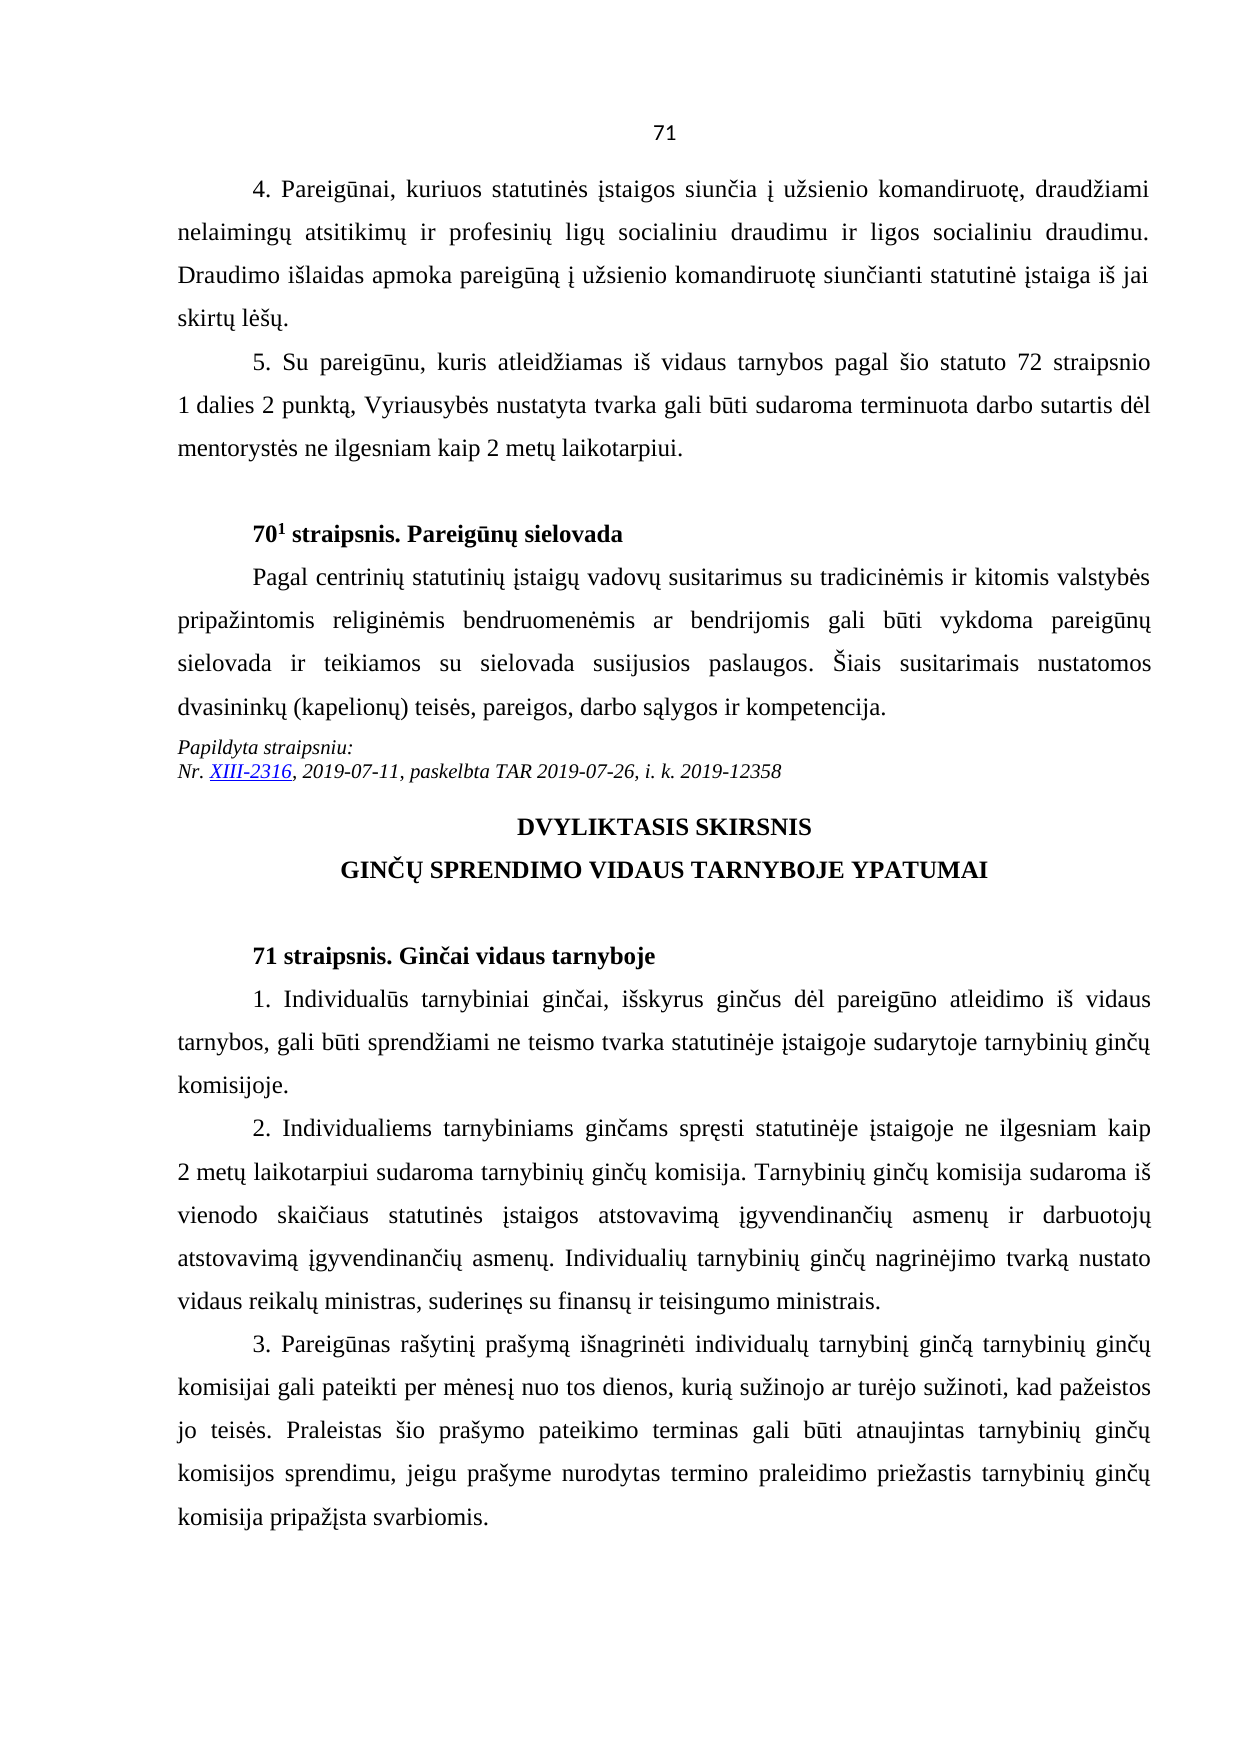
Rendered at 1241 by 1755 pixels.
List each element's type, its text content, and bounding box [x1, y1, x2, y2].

text 2. Individualiems tarnybiniams ginčams spręsti statutinėje įstaigoje ne ilgesniam kaip 2 metų laikotarpiui sudaroma tarnybinių ginčų komisija. Tarnybinių ginčų komisija sudaroma iš vienodo skaičiaus statutinės įstaigos atstovavimą įgyvendinančių asmenų ir darbuotojų atstovavimą įgyvendinančių asmenų. Individualių tarnybinių ginčų nagrinėjimo tvarką nustato vidaus reikalų ministras, suderinęs su finansų ir teisingumo ministrais. [177, 1113, 1152, 1315]
text 71 straipsnis. Ginčai vidaus tarnyboje [177, 941, 1152, 970]
text 5. Su pareigūnu, kuris atleidžiamas iš vidaus tarnybos pagal šio statuto 72 straipsnio 1 dalies 2 punktą, Vyriausybės nustatyta tvarka gali būti sudaroma terminuota darbo sutartis dėl mentorystės ne ilgesniam kaip 2 metų laikotarpiui. [177, 347, 1152, 462]
text 4. Pareigūnai, kuriuos statutinės įstaigos siunčia į užsienio komandiruotę, draudžiami nelaimingų atsitikimų ir profesinių ligų socialiniu draudimu ir ligos socialiniu draudimu. Draudimo išlaidas apmoka pareigūną į užsienio komandiruotę siunčianti statutinė įstaiga iš jai skirtų lėšų. [177, 174, 1152, 332]
text Nr. XIII-2316, 2019-07-11, paskelbta TAR 2019-07-26, i. k. 2019-12358 [177, 759, 1152, 783]
text 701 straipsnis. Pareigūnų sielovada [177, 519, 1152, 548]
text 1. Individualūs tarnybiniai ginčai, išskyrus ginčus dėl pareigūno atleidimo iš vidaus tarnybos, gali būti sprendžiami ne teismo tvarka statutinėje įstaigoje sudarytoje tarnybinių ginčų komisijoje. [177, 984, 1152, 1099]
text Papildyta straipsniu: [177, 735, 1152, 759]
text DVYLIKTASIS SKIRSNIS [177, 812, 1152, 840]
text Pagal centrinių statutinių įstaigų vadovų susitarimus su tradicinėmis ir kitomis valstybės pripažintomis religinėmis bendruomenėmis ar bendrijomis gali būti vykdoma pareigūnų sielovada ir teikiamos su sielovada susijusios paslaugos. Šiais susitarimais nustatomos dvasininkų (kapelionų) teisės, pareigos, darbo sąlygos ir kompetencija. [177, 562, 1152, 720]
text GINČŲ SPRENDIMO VIDAUS TARNYBOJE YPATUMAI [177, 855, 1152, 883]
text 3. Pareigūnas rašytinį prašymą išnagrinėti individualų tarnybinį ginčą tarnybinių ginčų komisijai gali pateikti per mėnesį nuo tos dienos, kurią sužinojo ar turėjo sužinoti, kad pažeistos jo teisės. Praleistas šio prašymo pateikimo terminas gali būti atnaujintas tarnybinių ginčų komisijos sprendimu, jeigu prašyme nurodytas termino praleidimo priežastis tarnybinių ginčų komisija pripažįsta svarbiomis. [177, 1329, 1152, 1530]
